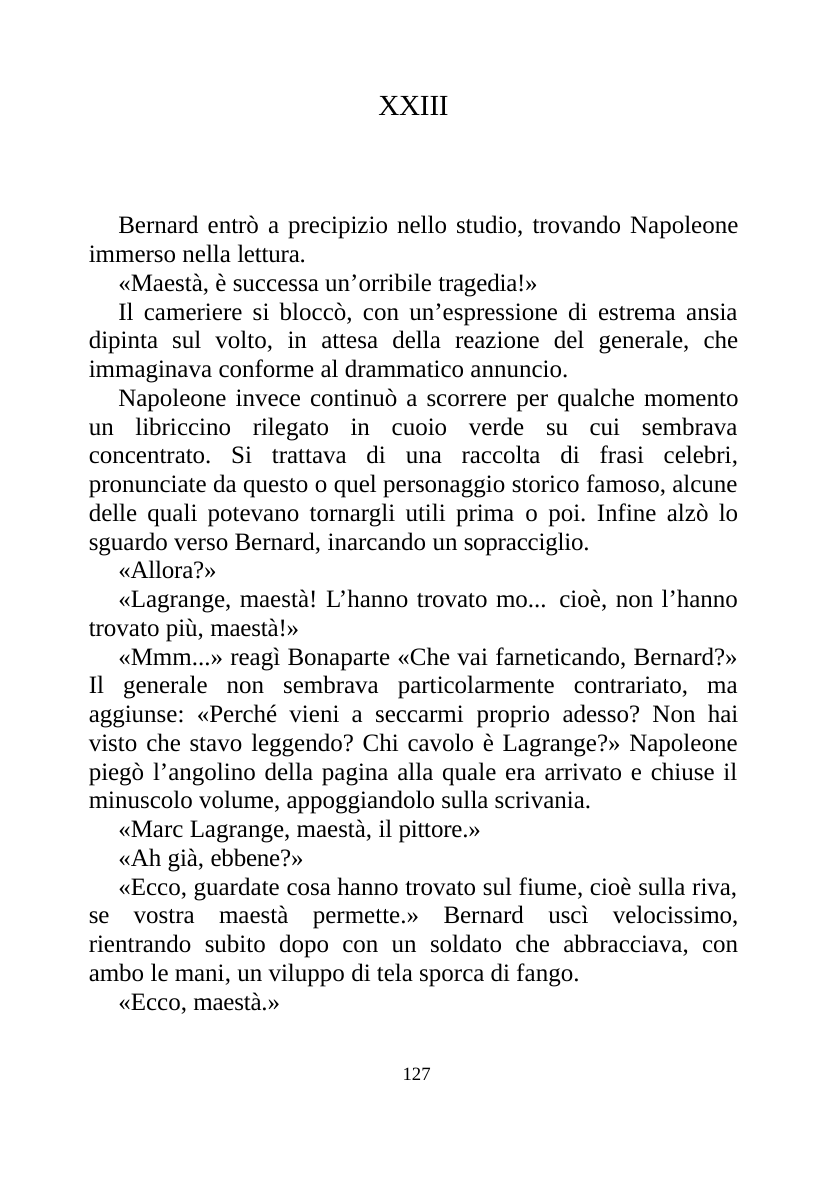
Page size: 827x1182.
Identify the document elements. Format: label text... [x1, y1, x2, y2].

text «Ecco, maestà.» [88, 987, 738, 1016]
text Il cameriere si bloccò, con un’espressione di estrema ansia dipinta sul volto, in attesa della reazione del generale, che immaginava conforme al drammatico annuncio. [88, 297, 738, 383]
text XXIII [88, 88, 738, 122]
text «Allora?» [88, 556, 738, 584]
text «Marc Lagrange, maestà, il pittore.» [88, 814, 738, 843]
text «Ah già, ebbene?» [88, 843, 738, 872]
text «Maestà, è successa un’orribile tragedia!» [88, 268, 738, 297]
text Bernard entrò a precipizio nello studio, trovando Napoleone immerso nella lettura. [88, 211, 738, 268]
text «Lagrange, maestà! L’hanno trovato mo... cioè, non l’hanno trovato più, maestà!» [88, 584, 738, 642]
text «Ecco, guardate cosa hanno trovato sul fiume, cioè sulla riva, se vostra maestà permette.» Bernard uscì velocissimo, rientrando subito dopo con un soldato che abbracciava, con ambo le mani, un viluppo di tela sporca di fango. [88, 872, 738, 987]
text «Mmm...» reagì Bonaparte «Che vai farneticando, Bernard?» Il generale non sembrava particolarmente contrariato, ma aggiunse: «Perché vieni a seccarmi proprio adesso? Non hai visto che stavo leggendo? Chi cavolo è Lagrange?» Napoleone piegò l’angolino della pagina alla quale era arrivato e chiuse il minuscolo volume, appoggiandolo sulla scrivania. [88, 642, 738, 814]
text Napoleone invece continuò a scorrere per qualche momento un libriccino rilegato in cuoio verde su cui sembrava concentrato. Si trattava di una raccolta di frasi celebri, pronunciate da questo o quel personaggio storico famoso, alcune delle quali potevano tornargli utili prima o poi. Infine alzò lo sguardo verso Bernard, inarcando un sopracciglio. [88, 383, 738, 556]
